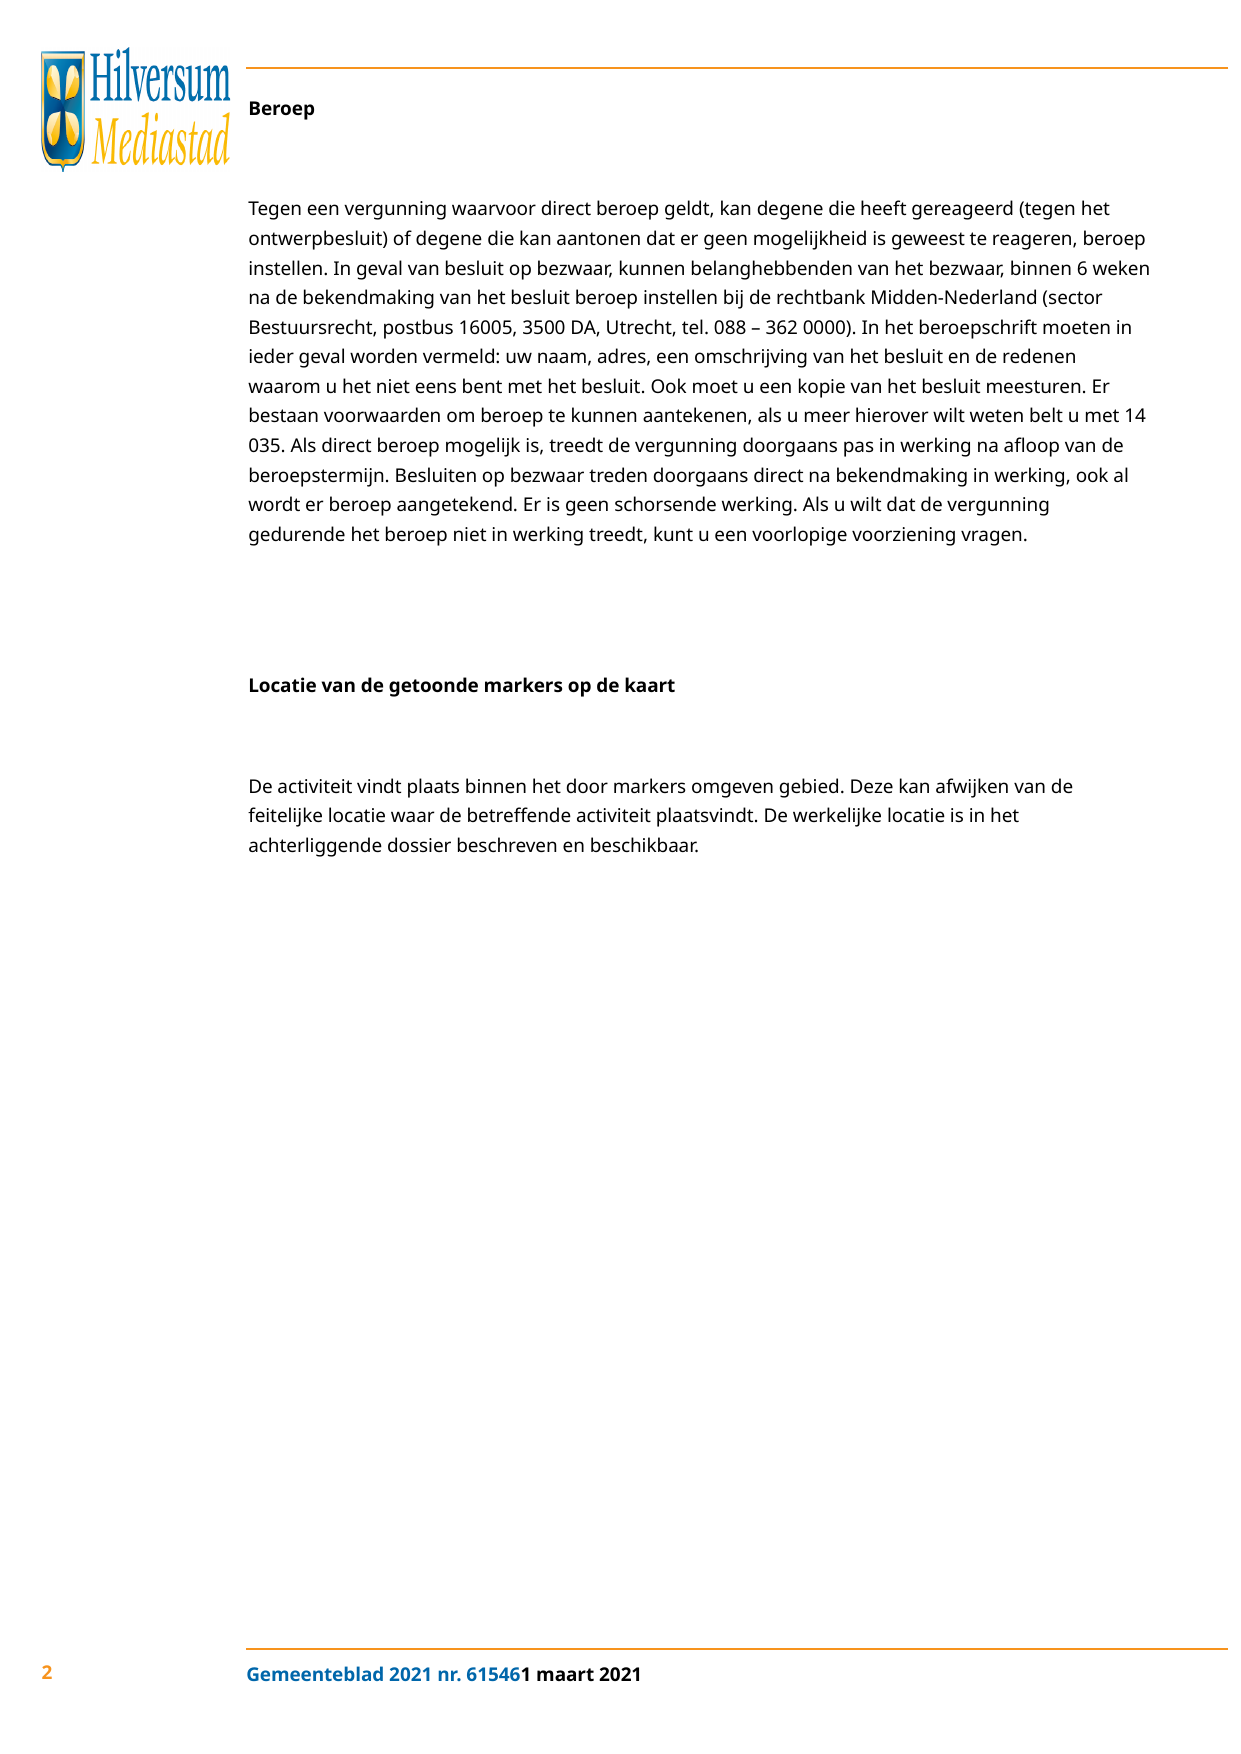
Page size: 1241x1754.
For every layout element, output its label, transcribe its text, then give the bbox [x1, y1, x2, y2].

text Beroep [248, 95, 1152, 121]
text De activiteit vindt plaats binnen het door markers omgeven gebied. Deze kan afwijken van de feitelijke locatie waar de betreffende activiteit plaatsvindt. De werkelijke locatie is in het achterliggende dossier beschreven en beschikbaar. [248, 773, 1152, 858]
text Locatie van de getoonde markers op de kaart [248, 672, 1152, 698]
text Tegen een vergunning waarvoor direct beroep geldt, kan degene die heeft gereageerd (tegen het ontwerpbesluit) of degene die kan aantonen dat er geen mogelijkheid is geweest te reageren, beroep instellen. In geval van besluit op bezwaar, kunnen belanghebbenden van het bezwaar, binnen 6 weken na de bekendmaking van het besluit beroep instellen bij de rechtbank Midden-Nederland (sector Bestuursrecht, postbus 16005, 3500 DA, Utrecht, tel. 088 – 362 0000). In het beroepschrift moeten in ieder geval worden vermeld: uw naam, adres, een omschrijving van het besluit en de redenen waarom u het niet eens bent met het besluit. Ook moet u een kopie van het besluit meesturen. Er bestaan voorwaarden om beroep te kunnen aantekenen, als u meer hierover wilt weten belt u met 14 035. Als direct beroep mogelijk is, treedt de vergunning doorgaans pas in werking na afloop van de beroepstermijn. Besluiten op bezwaar treden doorgaans direct na bekendmaking in werking, ook al wordt er beroep aangetekend. Er is geen schorsende werking. Als u wilt dat de vergunning gedurende het beroep niet in werking treedt, kunt u een voorlopige voorziening vragen. [248, 196, 1152, 547]
picture [41, 47, 231, 172]
